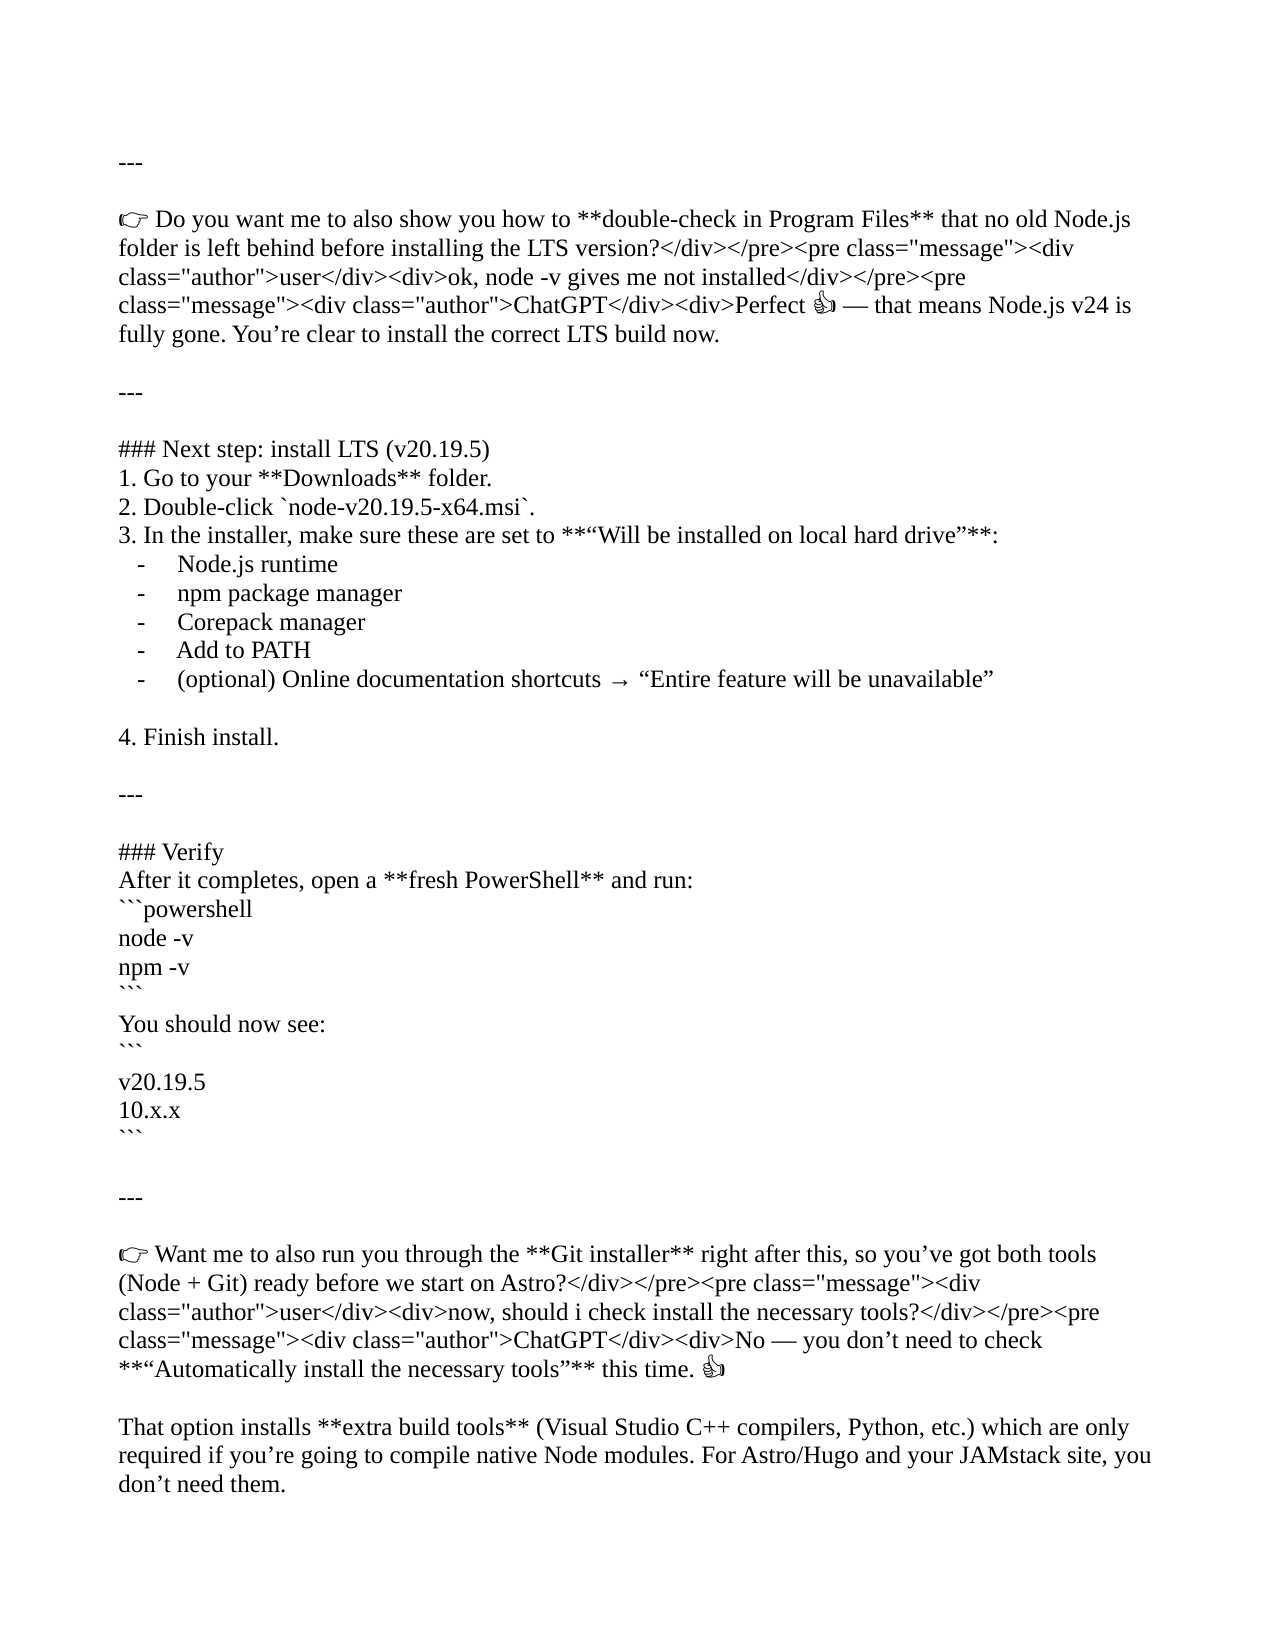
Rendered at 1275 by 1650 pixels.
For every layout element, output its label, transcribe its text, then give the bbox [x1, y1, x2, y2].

text npm -v [118, 952, 1157, 981]
text 4. Finish install. [118, 722, 1157, 751]
text That option installs **extra build tools** (Visual Studio C++ compilers, Python, etc.) which are only required if you’re going to compile native Node modules. For Astro/Hugo and your JAMstack site, you don’t need them. [118, 1412, 1157, 1498]
text ### Next step: install LTS (v20.19.5) [118, 434, 1157, 463]
text - ✅ Node.js runtime [118, 549, 1157, 578]
text You should now see: [118, 1009, 1157, 1038]
text - ✅ Add to PATH [118, 636, 1157, 664]
text 👉 Want me to also run you through the **Git installer** right after this, so you’ve got both tools (Node + Git) ready before we start on Astro?</div></pre><pre class="message"><div class="author">user</div><div>now, should i check install the necessary tools?</div></pre><pre class="message"><div class="author">ChatGPT</div><div>No — you don’t need to check **“Automatically install the necessary tools”** this time. 👍 [118, 1239, 1157, 1383]
text 10.x.x [118, 1096, 1157, 1124]
text After it completes, open a **fresh PowerShell** and run: [118, 866, 1157, 894]
text ```powershell [118, 894, 1157, 923]
text ``` [118, 1124, 1157, 1153]
text node -v [118, 923, 1157, 952]
text ``` [118, 981, 1157, 1009]
text --- [118, 147, 1157, 176]
text --- [118, 377, 1157, 406]
text - ✅ npm package manager [118, 578, 1157, 607]
text 2. Double-click `node-v20.19.5-x64.msi`. [118, 492, 1157, 521]
text --- [118, 1182, 1157, 1211]
text - ❌ (optional) Online documentation shortcuts → “Entire feature will be unavailable” [118, 664, 1157, 693]
text 3. In the installer, make sure these are set to **“Will be installed on local hard drive”**: [118, 521, 1157, 549]
text 1. Go to your **Downloads** folder. [118, 463, 1157, 492]
text - ✅ Corepack manager [118, 607, 1157, 636]
text v20.19.5 [118, 1067, 1157, 1096]
text ### Verify [118, 837, 1157, 866]
text --- [118, 779, 1157, 808]
text ``` [118, 1038, 1157, 1067]
text 👉 Do you want me to also show you how to **double-check in Program Files** that no old Node.js folder is left behind before installing the LTS version?</div></pre><pre class="message"><div class="author">user</div><div>ok, node -v gives me not installed</div></pre><pre class="message"><div class="author">ChatGPT</div><div>Perfect 👍 — that means Node.js v24 is fully gone. You’re clear to install the correct LTS build now. [118, 204, 1157, 348]
